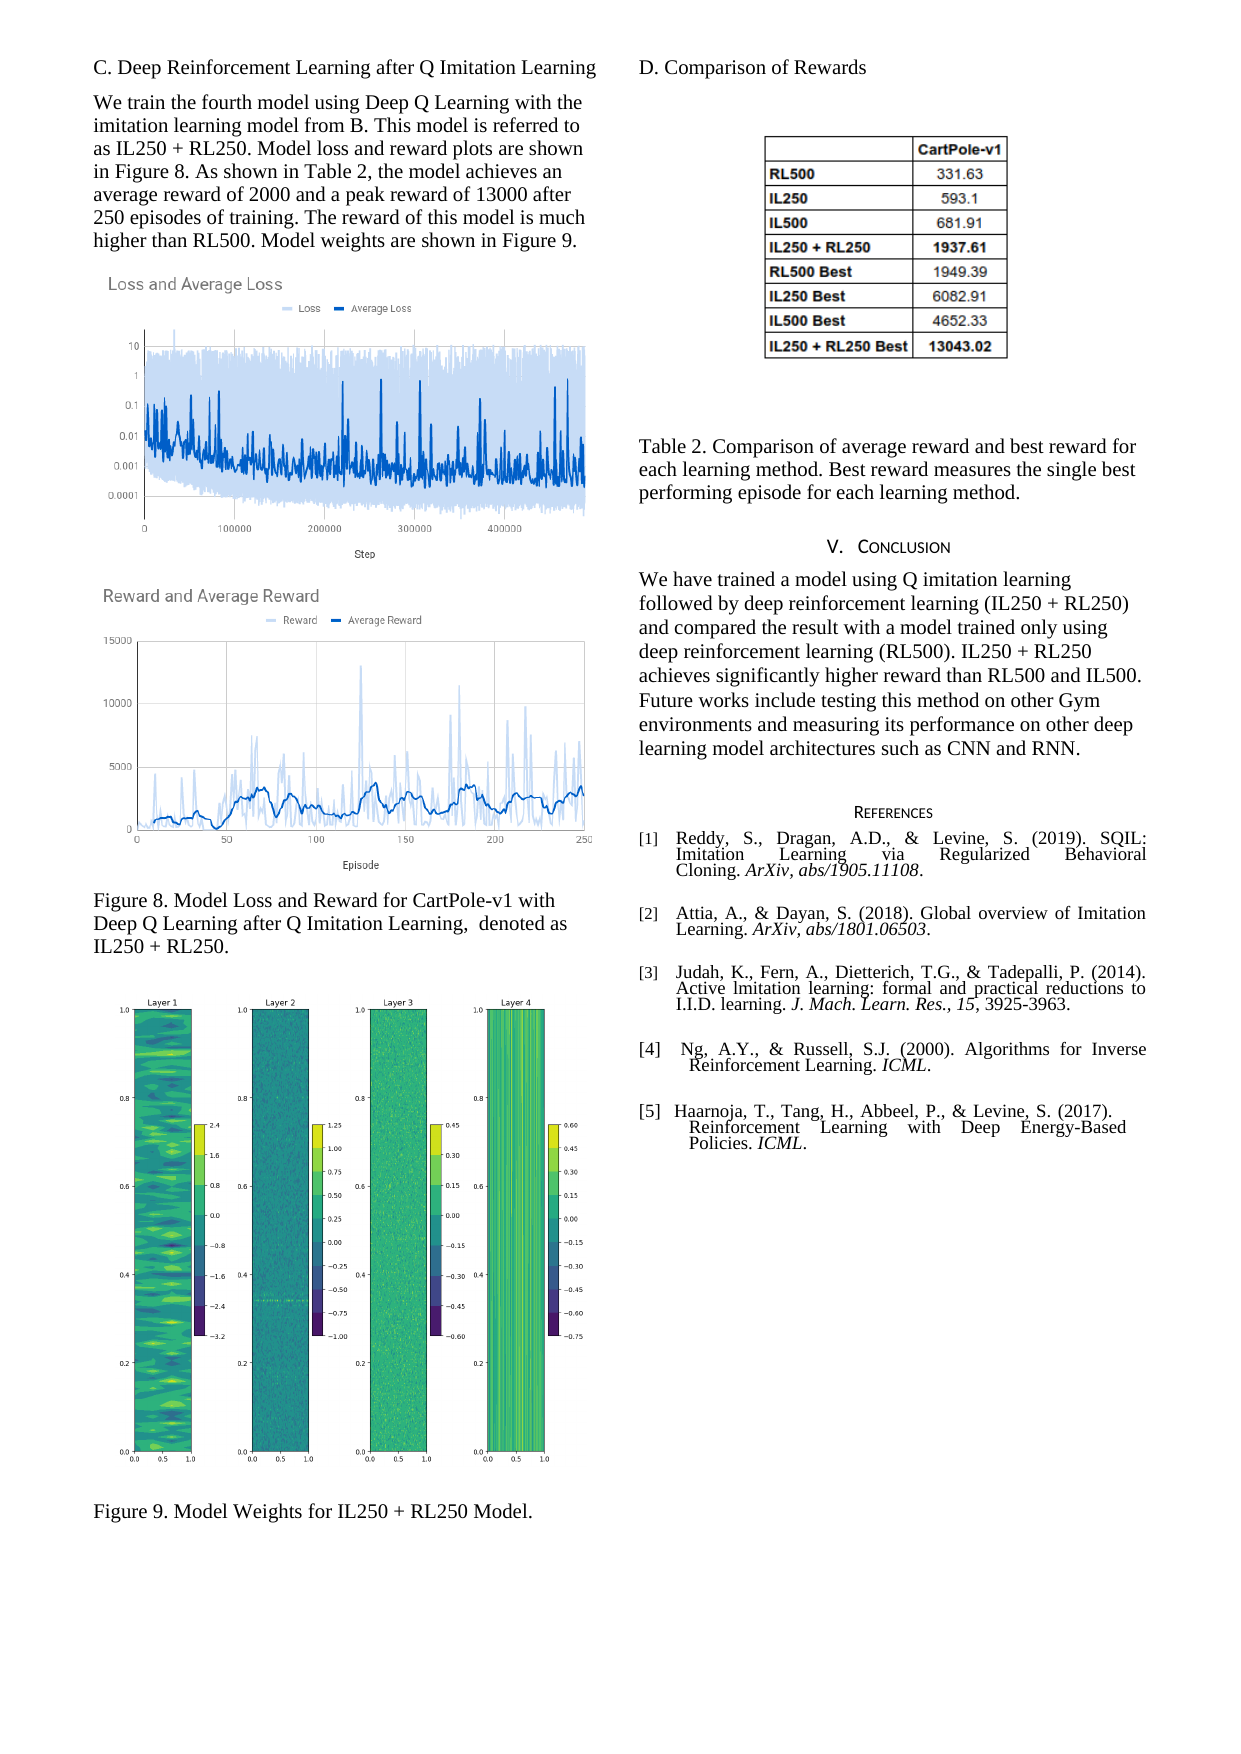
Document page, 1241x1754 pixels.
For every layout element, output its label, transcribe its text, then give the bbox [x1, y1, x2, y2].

list Attia, A., & Dayan, S. (2018). Global overview of Imitation Learning. ArXiv, abs/1801.06503. [639, 907, 1147, 939]
text Figure 9. Model Weights for IL250 + RL250 Model. [93, 1501, 601, 1523]
text Table 2. Comparison of average reward and best reward for each learning method. Best reward measures the single best performing episode for each learning method. [639, 436, 1147, 504]
picture [739, 107, 1026, 383]
text We have trained a model using Q imitation learning followed by deep reinforcement learning (IL250 + RL250) and compared the result with a model trained only using deep reinforcement learning (RL500). IL250 + RL250 achieves significantly higher reward than RL500 and IL500. Future works include testing this method on other Gym environments and measuring its performance on other deep learning model architectures such as CNN and RNN. [639, 567, 1147, 760]
picture [94, 579, 592, 878]
text C. Deep Reinforcement Learning after Q Imitation Learning [93, 56, 601, 79]
list Judah, K., Fern, A., Dietterich, T.G., & Tadepalli, P. (2014). Active lmitation learning: formal and practical reductions to I.I.D. learning. J. Mach. Learn. Res., 15, 3925-3963. [639, 966, 1147, 1014]
picture [115, 994, 588, 1467]
subtitle Conclusion [639, 533, 1147, 559]
text Figure 8. Model Loss and Reward for CartPole-v1 with Deep Q Learning after Q Imitation Learning, denoted as IL250 + RL250. [93, 890, 601, 958]
text D. Comparison of Rewards [639, 56, 1147, 79]
text We train the fourth model using Deep Q Learning with the imitation learning model from B. This model is referred to as IL250 + RL250. Model loss and reward plots are shown in Figure 8. As shown in Table 2, the model achieves an average reward of 2000 and a peak reward of 13000 after 250 episodes of training. The reward of this model is much higher than RL500. Model weights are shown in Figure 9. [93, 92, 601, 252]
list Reddy, S., Dragan, A.D., & Levine, S. (2019). SQIL: Imitation Learning via Regularized Behavioral Cloning. ArXiv, abs/1905.11108. [639, 832, 1147, 880]
list [4] Ng, A.Y., & Russell, S.J. (2000). Algorithms for Inverse Reinforcement Learning. ICML. [620, 1043, 1147, 1075]
list [5] Haarnoja, T., Tang, H., Abbeel, P., & Levine, S. (2017). Reinforcement Learning with Deep Energy-Based Policies. ICML. [639, 1105, 1147, 1153]
subtitle References [639, 800, 1147, 823]
picture [92, 261, 594, 559]
